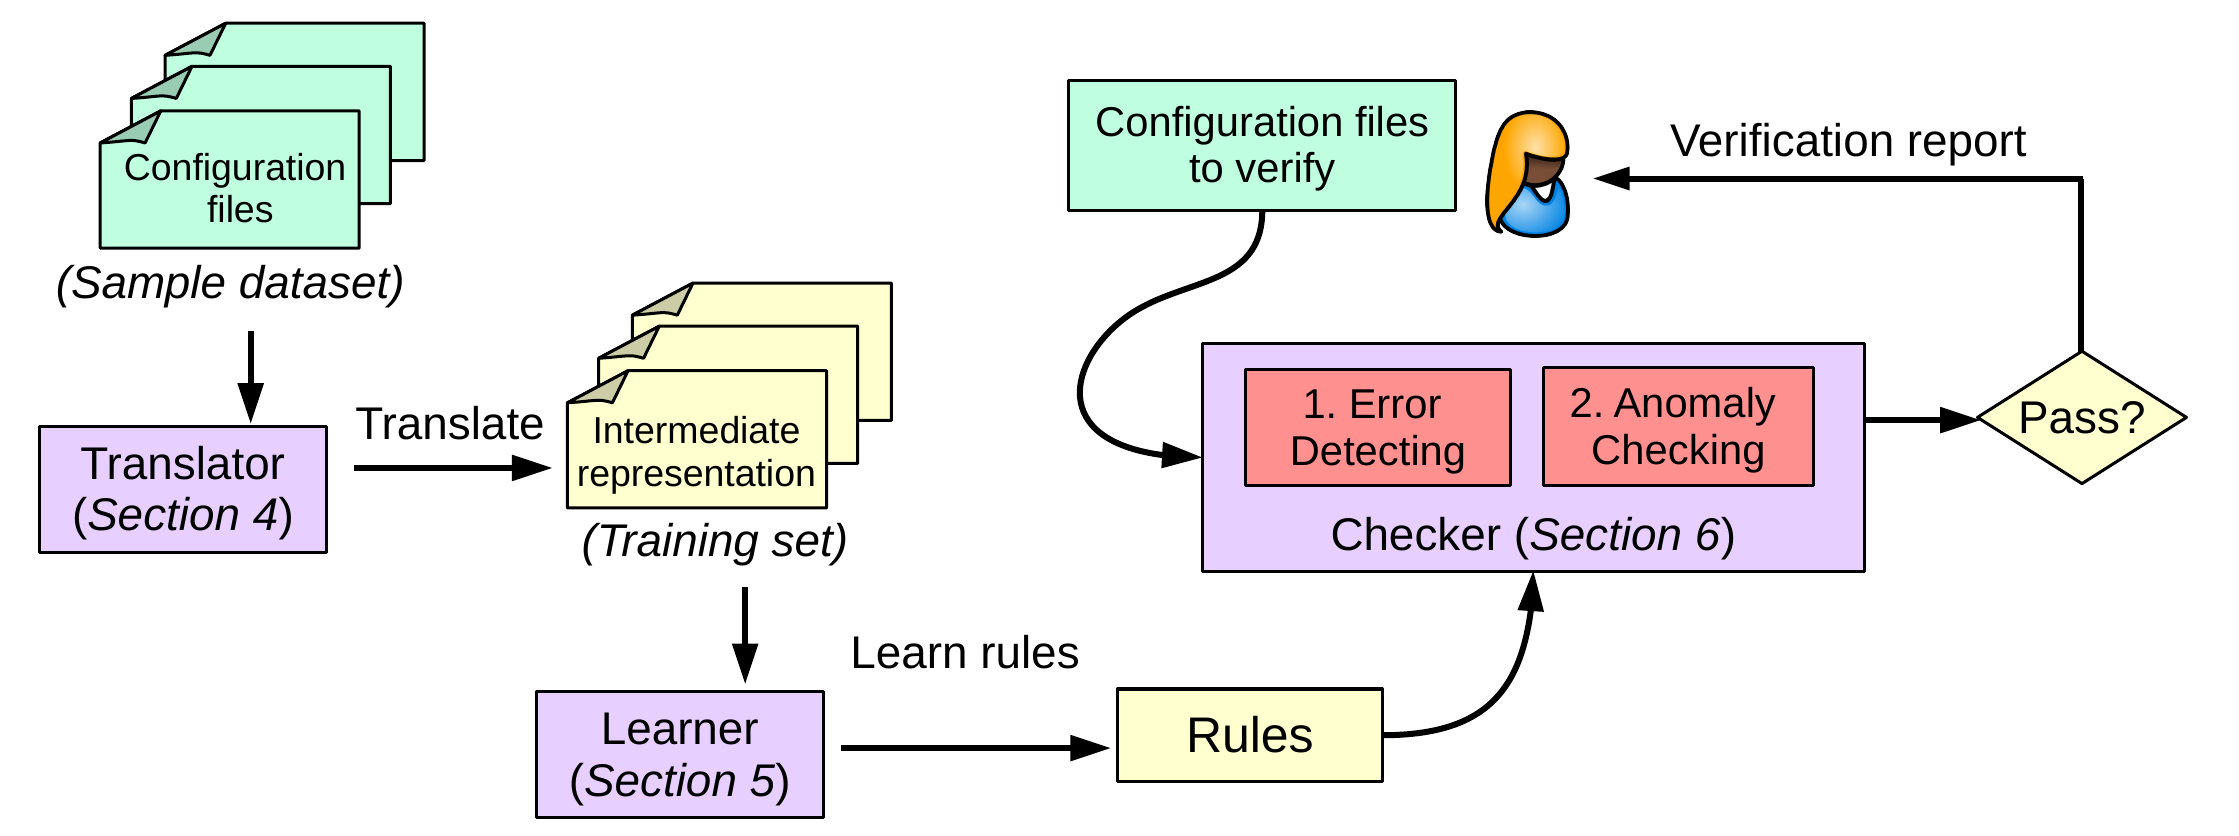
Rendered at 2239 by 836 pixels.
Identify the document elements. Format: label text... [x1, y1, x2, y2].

picture [1485, 110, 1570, 238]
text_box [591, 283, 892, 464]
text_box Configuration files to verify [1068, 80, 1456, 211]
text_box (Training set) [566, 507, 977, 574]
text_box Learn rules [835, 619, 1186, 686]
text_box Configuration files [90, 138, 391, 238]
text_box Translate [340, 390, 691, 457]
text_box Pass? [1977, 351, 2187, 484]
text_box Learner (Section 5) [536, 691, 824, 818]
text_box 2. Anomaly Checking [1543, 367, 1814, 486]
text_box Translator (Section 4) [39, 426, 327, 553]
text_box [109, 23, 425, 161]
text_box (Sample dataset) [41, 250, 451, 317]
text_box Checker (Section 6) [1202, 343, 1865, 572]
text_box [100, 238, 360, 249]
text_box Intermediate representation [546, 402, 847, 502]
text_box Rules [1117, 688, 1383, 782]
text_box 1. Error Detecting [1245, 369, 1511, 486]
text_box [567, 502, 827, 507]
text_box Verification report [1655, 107, 2084, 175]
